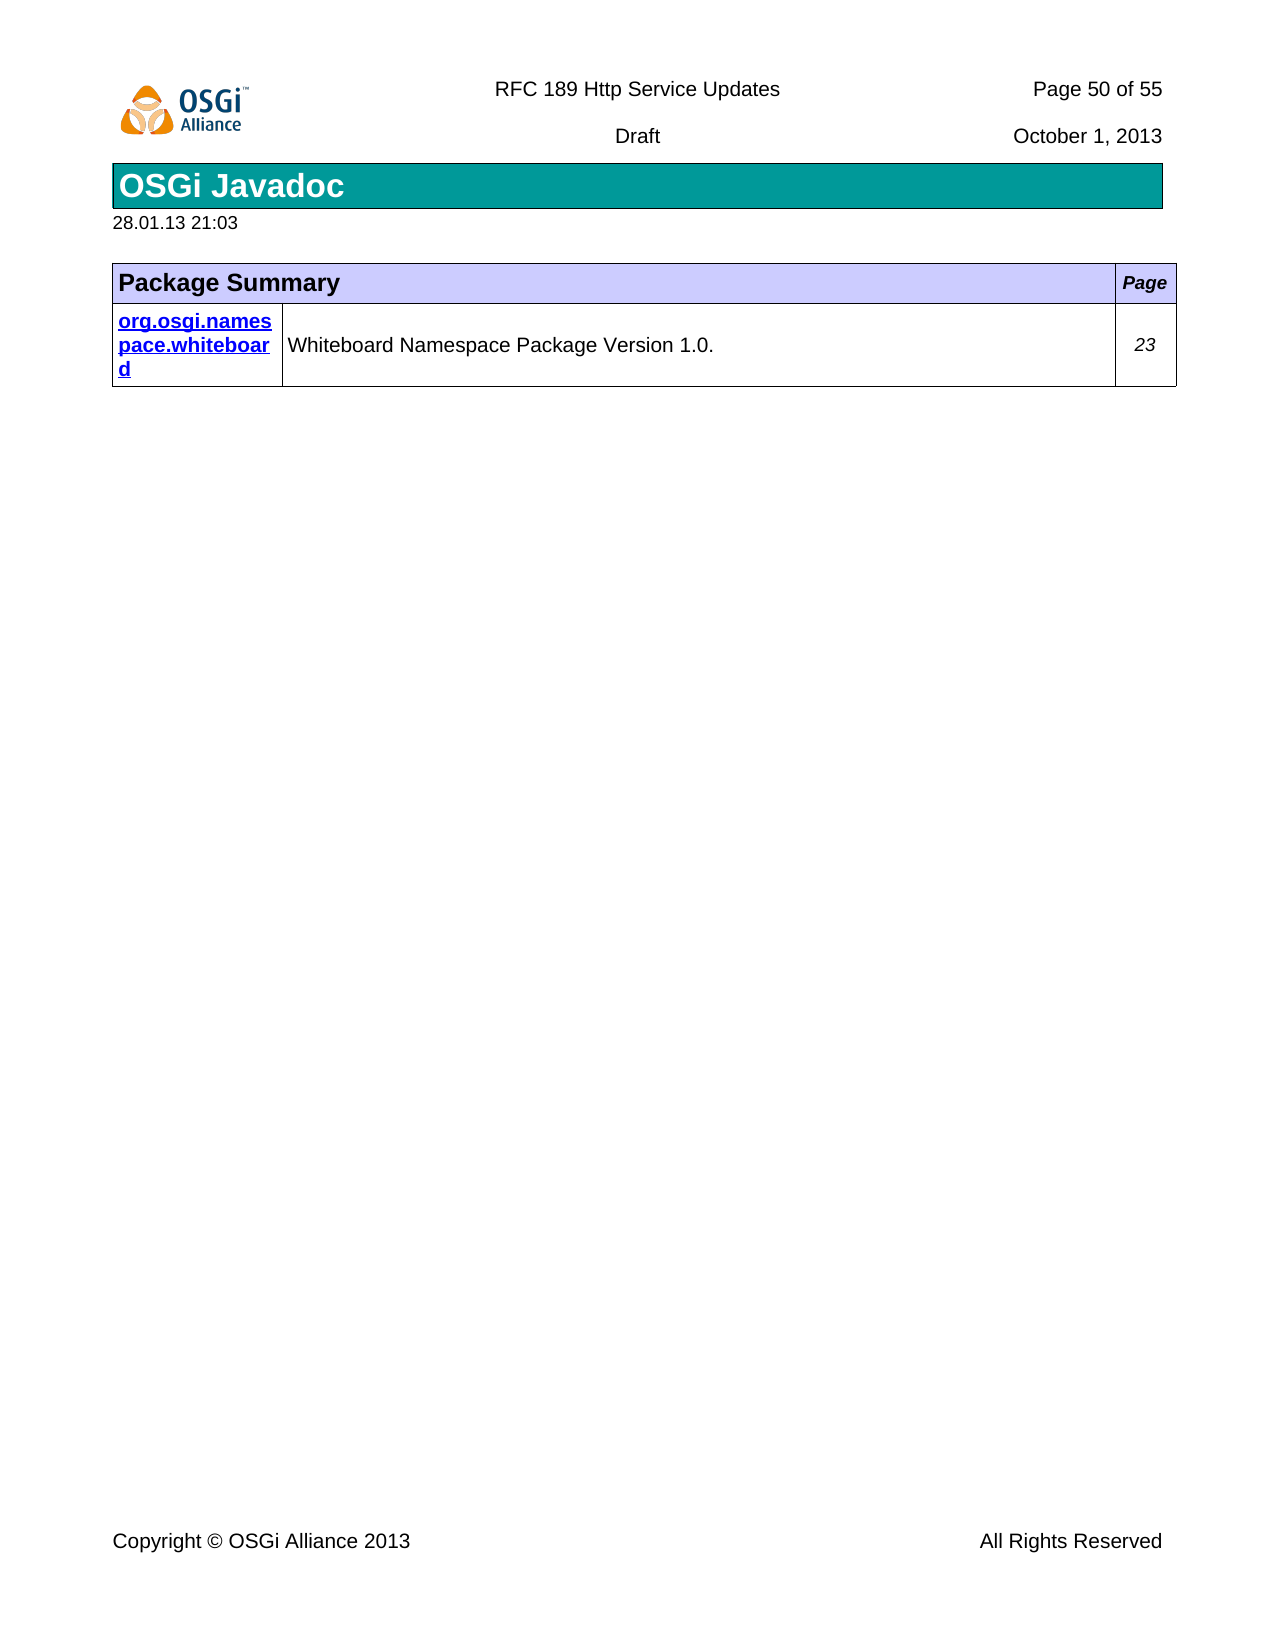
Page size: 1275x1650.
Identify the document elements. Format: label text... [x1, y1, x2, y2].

table_cell 23 [1116, 304, 1176, 386]
table_header Page [1116, 264, 1176, 303]
table_header Package Summary [113, 264, 1115, 303]
table_cell org.osgi.namespace.whiteboard [113, 304, 282, 386]
text 28.01.13 21:03 [112, 212, 1162, 233]
picture [113, 78, 257, 142]
table_cell Whiteboard Namespace Package Version 1.0. [283, 304, 1115, 386]
subtitle OSGi Javadoc [114, 164, 1162, 208]
